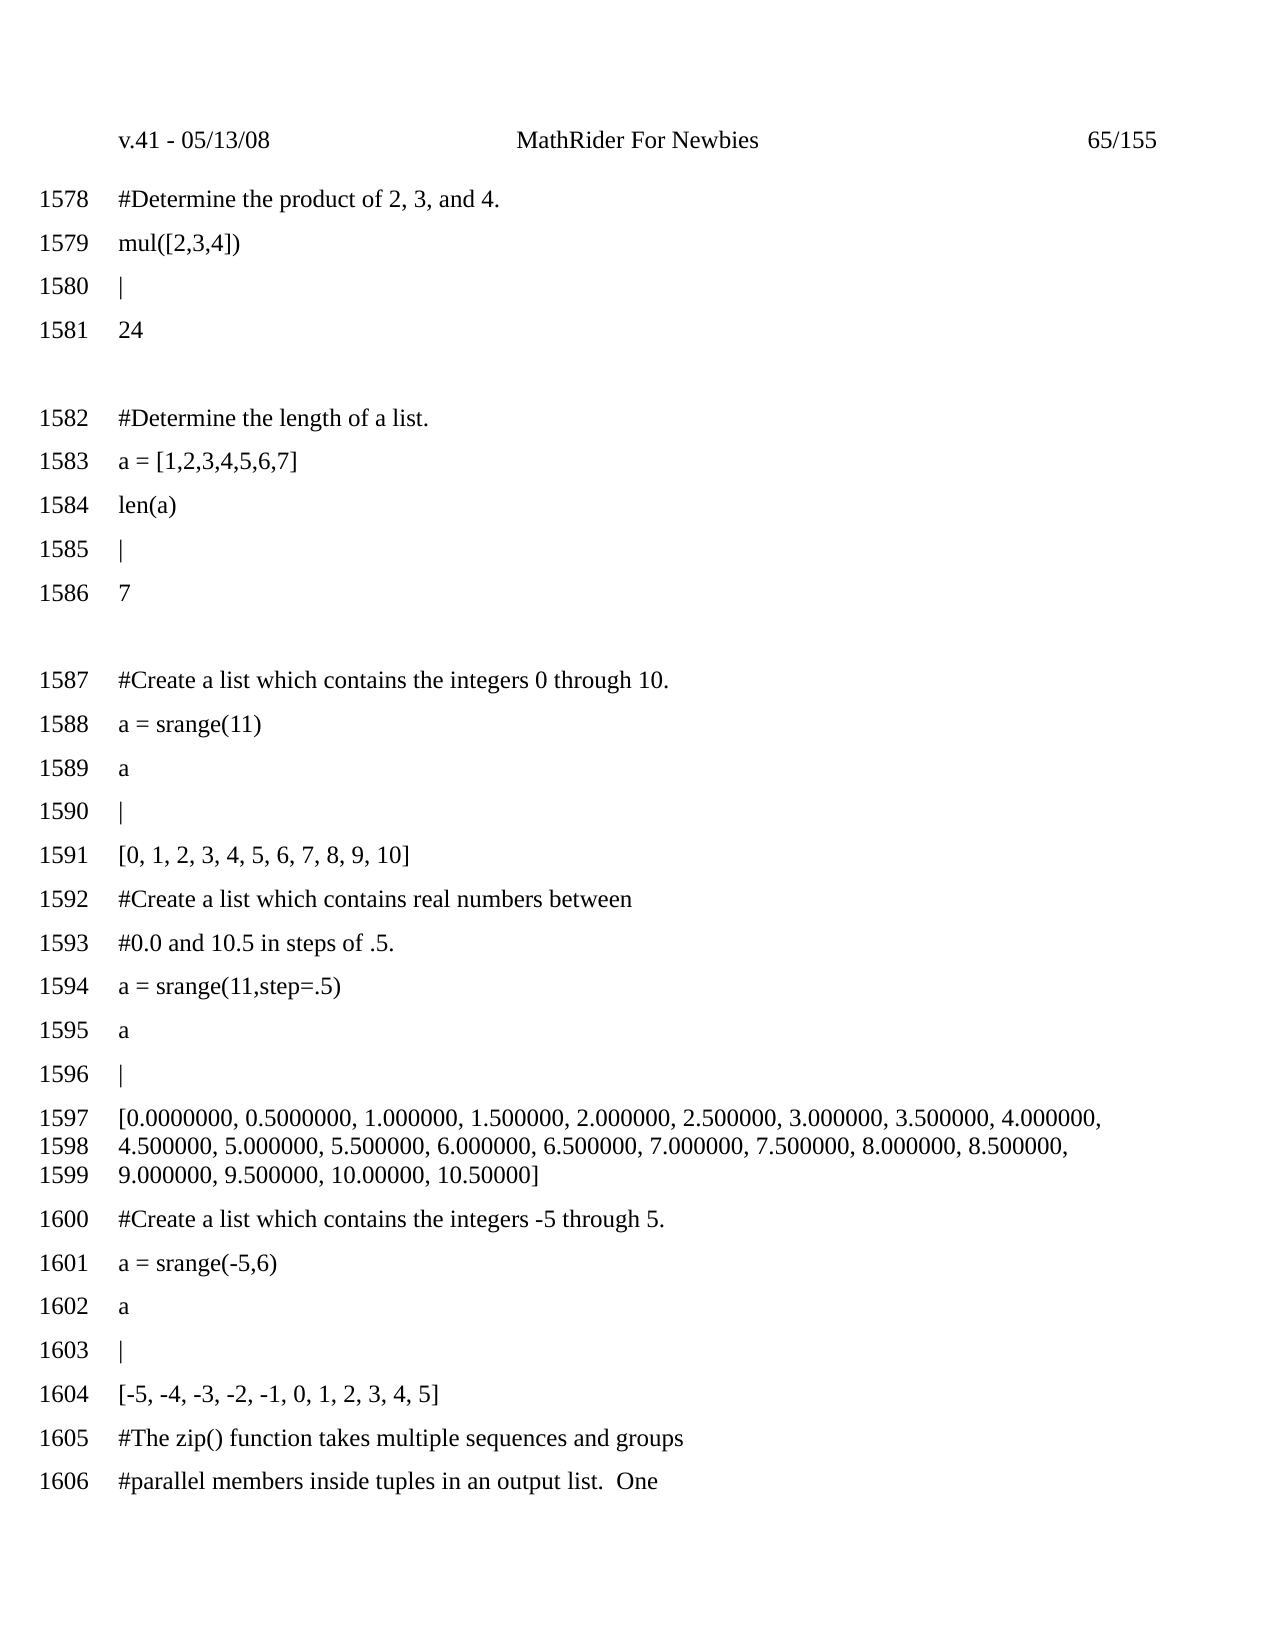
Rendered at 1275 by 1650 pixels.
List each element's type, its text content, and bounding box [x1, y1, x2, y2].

text len(a) [118, 490, 1157, 519]
text #0.0 and 10.5 in steps of .5. [118, 928, 1157, 956]
text | [118, 1059, 1157, 1088]
text #Determine the product of 2, 3, and 4. [118, 184, 1157, 213]
text a [118, 1291, 1157, 1320]
text [-5, -4, -3, -2, -1, 0, 1, 2, 3, 4, 5] [118, 1379, 1157, 1408]
text a = srange(11) [118, 709, 1157, 738]
text [0, 1, 2, 3, 4, 5, 6, 7, 8, 9, 10] [118, 840, 1157, 869]
text a = srange(11,step=.5) [118, 971, 1157, 1000]
text a = srange(-5,6) [118, 1248, 1157, 1276]
text | [118, 1335, 1157, 1364]
text mul([2,3,4]) [118, 228, 1157, 256]
text a [118, 1015, 1157, 1044]
text #The zip() function takes multiple sequences and groups [118, 1423, 1157, 1451]
text | [118, 796, 1157, 825]
text a [118, 753, 1157, 781]
text #Create a list which contains real numbers between [118, 884, 1157, 913]
text | [118, 271, 1157, 300]
text #Create a list which contains the integers 0 through 10. [118, 665, 1157, 694]
text a = [1,2,3,4,5,6,7] [118, 446, 1157, 475]
text #Create a list which contains the integers -5 through 5. [118, 1204, 1157, 1233]
text #parallel members inside tuples in an output list. One [118, 1466, 1157, 1495]
text 7 [118, 578, 1157, 606]
text #Determine the length of a list. [118, 403, 1157, 431]
text [0.0000000, 0.5000000, 1.000000, 1.500000, 2.000000, 2.500000, 3.000000, 3.500000, 4.000000, 4.500000, 5.000000, 5.500000, 6.000000, 6.500000, 7.000000, 7.500000, 8.000000, 8.500000, 9.000000, 9.500000, 10.00000, 10.50000] [118, 1103, 1157, 1189]
text 24 [118, 315, 1157, 344]
text | [118, 534, 1157, 563]
